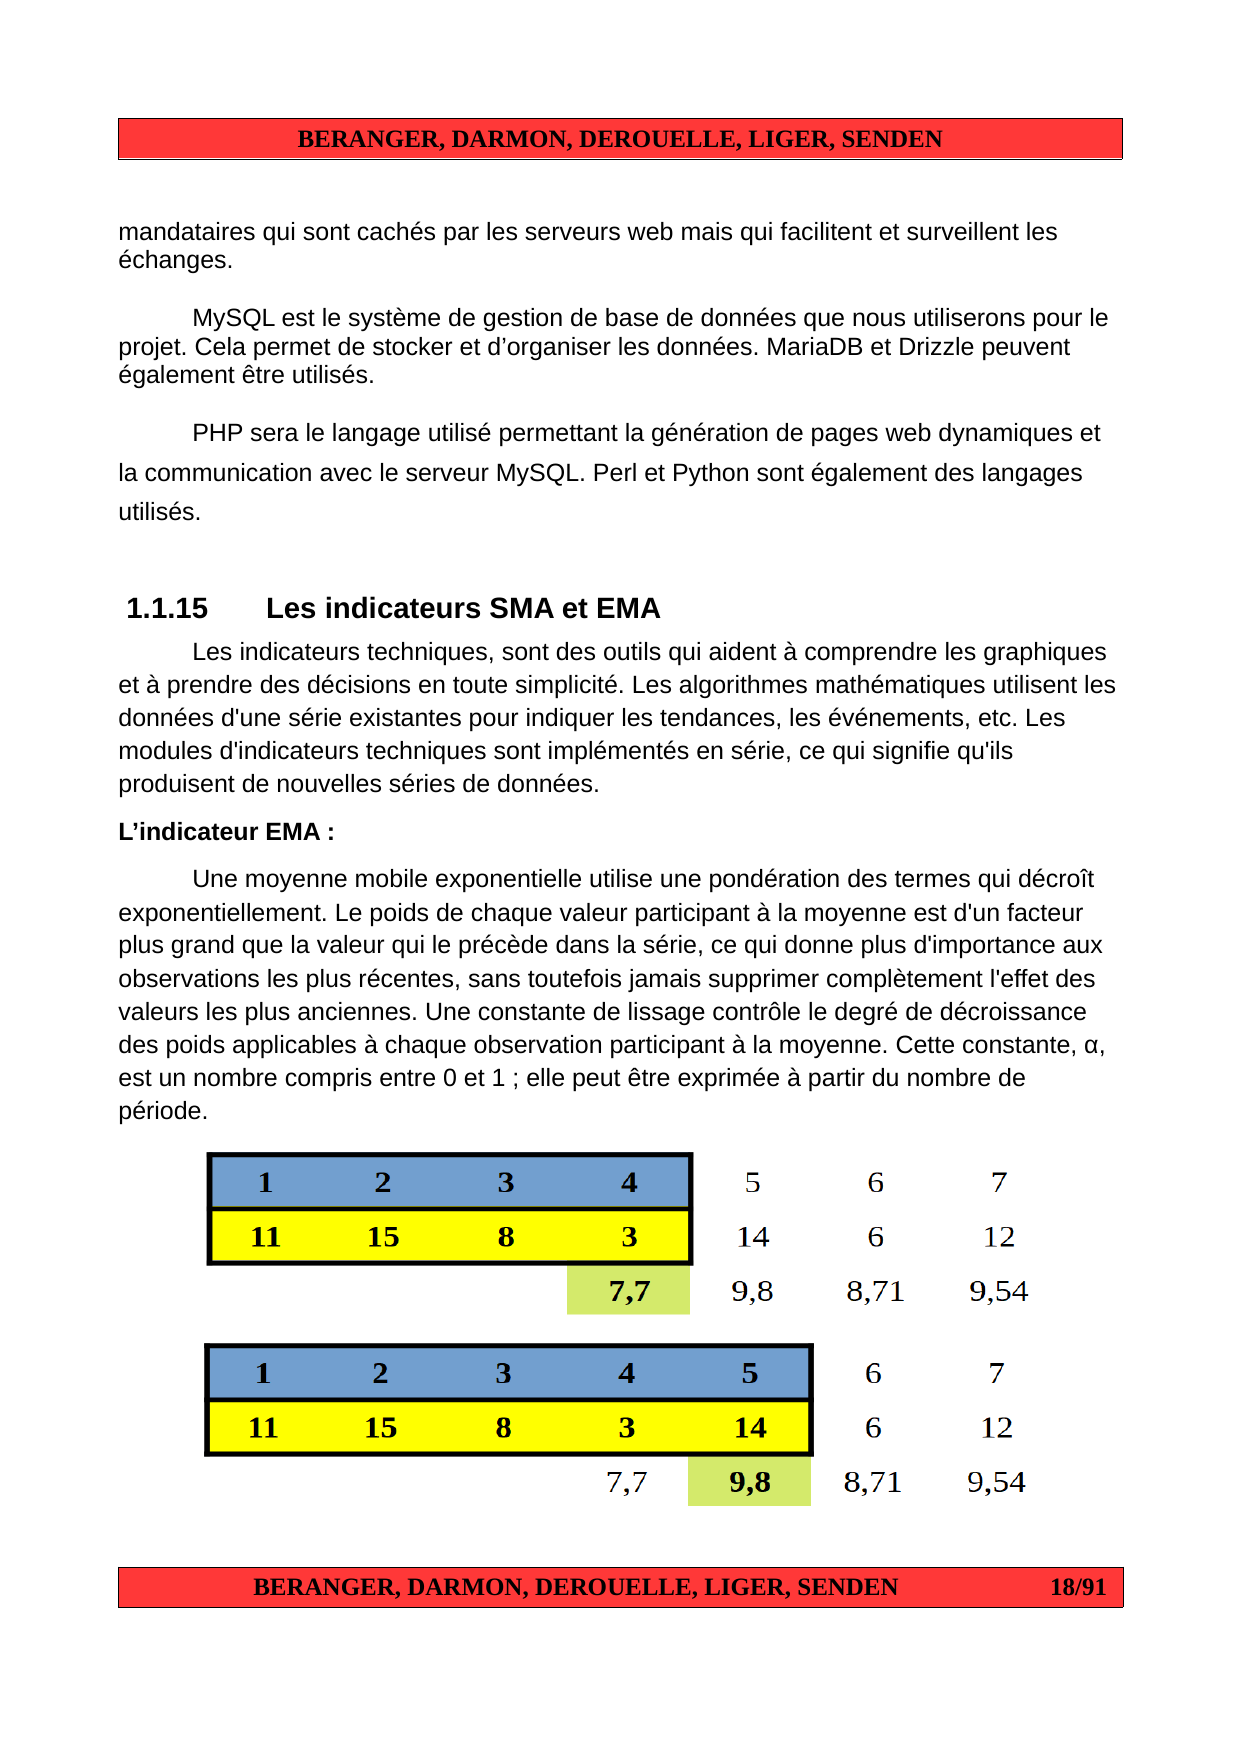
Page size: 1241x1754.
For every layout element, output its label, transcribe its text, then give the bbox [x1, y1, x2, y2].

text PHP sera le langage utilisé permettant la génération de pages web dynamiques et la communication avec le serveur MySQL. Perl et Python sont également des langages utilisés. [118, 418, 1122, 526]
text L’indicateur EMA : [118, 817, 1122, 846]
text Les indicateurs techniques, sont des outils qui aident à comprendre les graphiques et à prendre des décisions en toute simplicité. Les algorithmes mathématiques utilisent les données d'une série existantes pour indiquer les tendances, les événements, etc. Les modules d'indicateurs techniques sont implémentés en série, ce qui signifie qu'ils produisent de nouvelles séries de données. [118, 637, 1122, 798]
text mandataires qui sont cachés par les serveurs web mais qui facilitent et surveillent les échanges. [118, 217, 1122, 274]
text Une moyenne mobile exponentielle utilise une pondération des termes qui décroît exponentiellement. Le poids de chaque valeur participant à la moyenne est d'un facteur plus grand que la valeur qui le précède dans la série, ce qui donne plus d'importance aux observations les plus récentes, sans toutefois jamais supprimer complètement l'effet des valeurs les plus anciennes. Une constante de lissage contrôle le degré de décroissance des poids applicables à chaque observation participant à la moyenne. Cette constante, α, est un nombre compris entre 0 et 1 ; elle peut être exprimée à partir du nombre de période. [118, 864, 1122, 1124]
subtitle Les indicateurs SMA et EMA [118, 591, 1122, 625]
picture [196, 1143, 1044, 1518]
text MySQL est le système de gestion de base de données que nous utiliserons pour le projet. Cela permet de stocker et d’organiser les données. MariaDB et Drizzle peuvent également être utilisés. [118, 303, 1122, 389]
